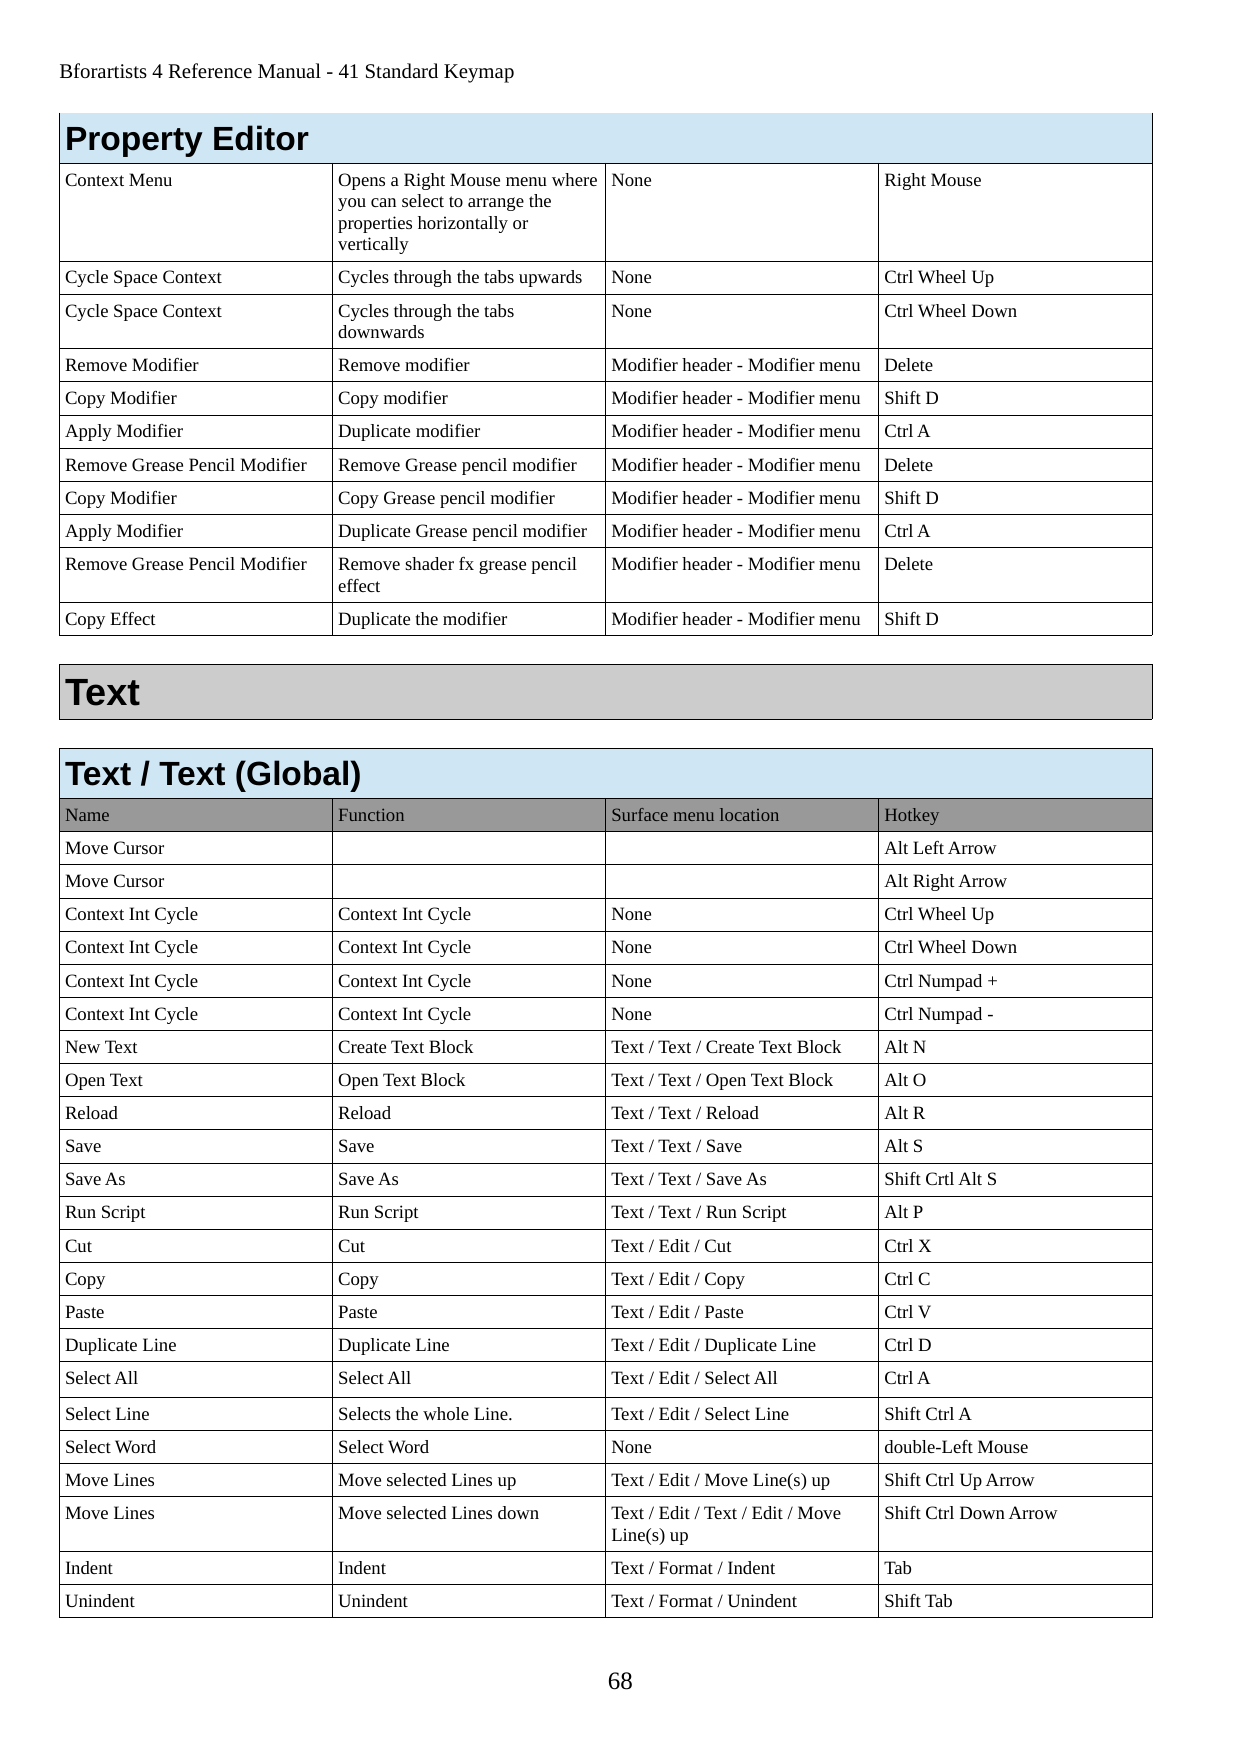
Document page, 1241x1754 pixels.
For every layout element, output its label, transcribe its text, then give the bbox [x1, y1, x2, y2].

table_cell Alt S [879, 1130, 1152, 1162]
table_cell Hotkey [879, 799, 1152, 831]
table_cell Duplicate Line [60, 1329, 332, 1361]
table_cell Indent [333, 1552, 605, 1584]
table_cell Text / Text / Run Script [606, 1197, 878, 1229]
table_cell Name [60, 799, 332, 831]
table_cell Save [60, 1130, 332, 1162]
table_cell Text / Text / Create Text Block [606, 1031, 878, 1063]
table_cell Move selected Lines down [333, 1497, 605, 1551]
table_cell Move Lines [60, 1464, 332, 1496]
table_cell Context Int Cycle [333, 899, 605, 931]
table_cell Duplicate Line [333, 1329, 605, 1361]
table_cell Ctrl D [879, 1329, 1152, 1361]
table_cell [333, 865, 605, 897]
table_cell Alt R [879, 1097, 1152, 1129]
table_cell Ctrl C [879, 1263, 1152, 1295]
table_cell Unindent [60, 1585, 332, 1617]
table_cell Modifier header - Modifier menu [606, 349, 878, 381]
table_header Text / Text (Global) [60, 749, 1152, 798]
table_cell Text / Edit / Move Line(s) up [606, 1464, 878, 1496]
table_header Text [60, 665, 1152, 719]
table_cell Modifier header - Modifier menu [606, 482, 878, 514]
table_cell Modifier header - Modifier menu [606, 548, 878, 602]
table_cell Ctrl Numpad - [879, 998, 1152, 1030]
table_cell Remove shader fx grease pencil effect [333, 548, 605, 602]
table_cell Ctrl V [879, 1296, 1152, 1328]
table_cell Shift D [879, 482, 1152, 514]
table_cell Remove Modifier [60, 349, 332, 381]
table_cell None [606, 932, 878, 964]
table_cell Right Mouse [879, 164, 1152, 261]
table_cell Ctrl A [879, 515, 1152, 547]
table_cell Copy Effect [60, 603, 332, 635]
table_cell Unindent [333, 1585, 605, 1617]
table_cell None [606, 262, 878, 294]
table_cell Alt O [879, 1064, 1152, 1096]
table_cell Selects the whole Line. [333, 1398, 605, 1430]
table_cell Cut [60, 1230, 332, 1262]
table_cell Text / Edit / Text / Edit / Move Line(s) up [606, 1497, 878, 1551]
table_cell Cycle Space Context [60, 262, 332, 294]
table_cell Text / Edit / Paste [606, 1296, 878, 1328]
table_cell Move Lines [60, 1497, 332, 1551]
table_cell Context Int Cycle [60, 899, 332, 931]
table_cell None [606, 965, 878, 997]
table_cell Modifier header - Modifier menu [606, 416, 878, 448]
table_cell Context Int Cycle [333, 932, 605, 964]
table_cell Text / Text / Save As [606, 1164, 878, 1196]
table_cell Create Text Block [333, 1031, 605, 1063]
table_cell Remove modifier [333, 349, 605, 381]
table_cell Apply Modifier [60, 515, 332, 547]
table_cell Context Menu [60, 164, 332, 261]
table_cell Copy Modifier [60, 482, 332, 514]
table_cell Shift Crtl Alt S [879, 1164, 1152, 1196]
table_cell Paste [60, 1296, 332, 1328]
table_cell None [606, 998, 878, 1030]
table_cell Indent [60, 1552, 332, 1584]
table_cell Shift D [879, 603, 1152, 635]
table_cell Move Cursor [60, 865, 332, 897]
table_cell Cut [333, 1230, 605, 1262]
table_cell Modifier header - Modifier menu [606, 603, 878, 635]
table_cell Text / Edit / Select All [606, 1362, 878, 1397]
table_cell Context Int Cycle [60, 965, 332, 997]
table_cell Text / Edit / Select Line [606, 1398, 878, 1430]
table_cell Shift D [879, 382, 1152, 414]
table_cell Modifier header - Modifier menu [606, 382, 878, 414]
table_cell None [606, 295, 878, 348]
table_cell Duplicate the modifier [333, 603, 605, 635]
table_cell Ctrl Numpad + [879, 965, 1152, 997]
table_cell Reload [60, 1097, 332, 1129]
table_cell Context Int Cycle [333, 965, 605, 997]
table_cell Delete [879, 548, 1152, 602]
table_cell Run Script [333, 1197, 605, 1229]
table_cell Duplicate Grease pencil modifier [333, 515, 605, 547]
table_cell Open Text Block [333, 1064, 605, 1096]
table_cell Alt N [879, 1031, 1152, 1063]
table_cell Select Word [333, 1431, 605, 1463]
table_cell Select All [60, 1362, 332, 1397]
table_cell Ctrl Wheel Down [879, 932, 1152, 964]
table_cell Delete [879, 349, 1152, 381]
table_cell Ctrl A [879, 1362, 1152, 1397]
table_cell double-Left Mouse [879, 1431, 1152, 1463]
table_cell Cycles through the tabs downwards [333, 295, 605, 348]
table_cell Ctrl Wheel Up [879, 899, 1152, 931]
table_cell Modifier header - Modifier menu [606, 515, 878, 547]
table_cell Open Text [60, 1064, 332, 1096]
table_cell Delete [879, 449, 1152, 481]
table_cell Copy Modifier [60, 382, 332, 414]
table_cell None [606, 164, 878, 261]
table_cell Copy Grease pencil modifier [333, 482, 605, 514]
table_cell Text / Edit / Duplicate Line [606, 1329, 878, 1361]
table_cell Save [333, 1130, 605, 1162]
table_cell Run Script [60, 1197, 332, 1229]
table_cell Text / Edit / Copy [606, 1263, 878, 1295]
table_cell Ctrl Wheel Up [879, 262, 1152, 294]
table_cell Select Line [60, 1398, 332, 1430]
table_cell Select Word [60, 1431, 332, 1463]
table_cell Remove Grease pencil modifier [333, 449, 605, 481]
table_cell Text / Text / Open Text Block [606, 1064, 878, 1096]
table_cell Text / Format / Unindent [606, 1585, 878, 1617]
table_cell Apply Modifier [60, 416, 332, 448]
table_cell Duplicate modifier [333, 416, 605, 448]
table_cell Function [333, 799, 605, 831]
table_cell [333, 832, 605, 864]
table_cell New Text [60, 1031, 332, 1063]
table_cell Context Int Cycle [333, 998, 605, 1030]
table_cell Save As [333, 1164, 605, 1196]
table_cell Alt Left Arrow [879, 832, 1152, 864]
table_cell Context Int Cycle [60, 998, 332, 1030]
table_cell Shift Ctrl A [879, 1398, 1152, 1430]
table_cell Alt P [879, 1197, 1152, 1229]
table_cell Context Int Cycle [60, 932, 332, 964]
table_cell Cycles through the tabs upwards [333, 262, 605, 294]
table_cell Copy modifier [333, 382, 605, 414]
table_cell Move Cursor [60, 832, 332, 864]
table_cell Cycle Space Context [60, 295, 332, 348]
table_cell Reload [333, 1097, 605, 1129]
table_cell [606, 832, 878, 864]
table_cell Remove Grease Pencil Modifier [60, 449, 332, 481]
table_cell Shift Ctrl Up Arrow [879, 1464, 1152, 1496]
table_cell Copy [60, 1263, 332, 1295]
table_cell Ctrl A [879, 416, 1152, 448]
table_cell Remove Grease Pencil Modifier [60, 548, 332, 602]
table_header Property Editor [60, 113, 1152, 163]
table_cell Shift Tab [879, 1585, 1152, 1617]
table_cell Select All [333, 1362, 605, 1397]
table_cell Surface menu location [606, 799, 878, 831]
table_cell Opens a Right Mouse menu where you can select to arrange the properties horizontally or vertically [333, 164, 605, 261]
table_cell Text / Text / Reload [606, 1097, 878, 1129]
table_cell Save As [60, 1164, 332, 1196]
table_cell None [606, 899, 878, 931]
table_cell Move selected Lines up [333, 1464, 605, 1496]
table_cell Ctrl Wheel Down [879, 295, 1152, 348]
table_cell Modifier header - Modifier menu [606, 449, 878, 481]
table_cell Copy [333, 1263, 605, 1295]
table_cell Text / Format / Indent [606, 1552, 878, 1584]
table_cell Paste [333, 1296, 605, 1328]
table_cell None [606, 1431, 878, 1463]
table_cell Alt Right Arrow [879, 865, 1152, 897]
table_cell Tab [879, 1552, 1152, 1584]
table_cell Text / Text / Save [606, 1130, 878, 1162]
table_cell Shift Ctrl Down Arrow [879, 1497, 1152, 1551]
table_cell Text / Edit / Cut [606, 1230, 878, 1262]
table_cell [606, 865, 878, 897]
table_cell Ctrl X [879, 1230, 1152, 1262]
